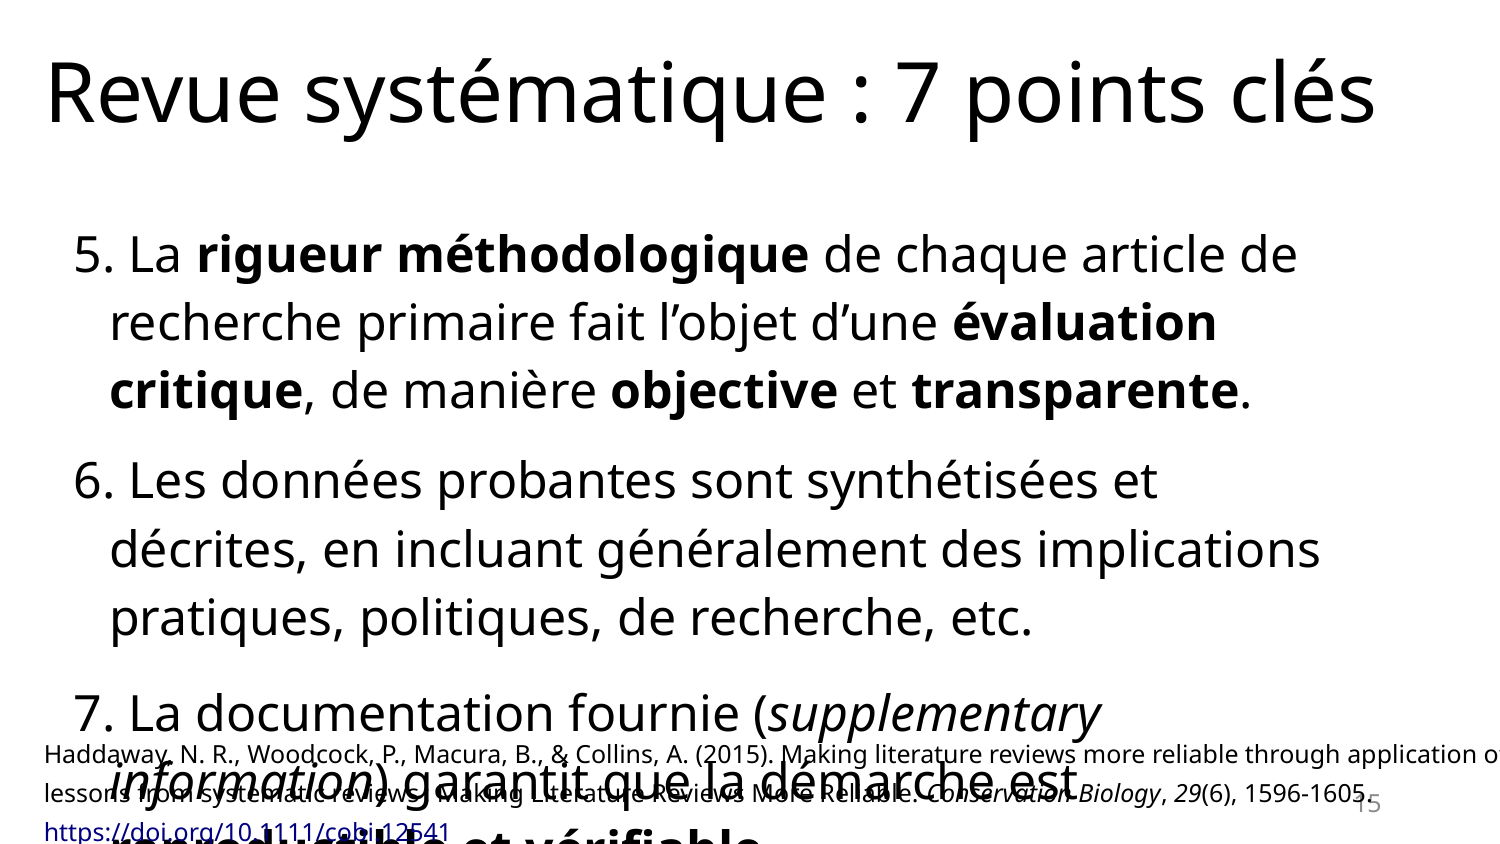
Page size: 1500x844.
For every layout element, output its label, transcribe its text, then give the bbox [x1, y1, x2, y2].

title Revue systématique : 7 points clés [29, 14, 1498, 178]
text_box Haddaway, N. R., Woodcock, P., Macura, B., & Collins, A. (2015). Making literature reviews more reliable through application of lessons from systematic reviews : Making Literature Reviews More Reliable. Conservation Biology, 29(6), 1596‑1605. https://doi.org/10.1111/cobi.12541 [28, 724, 1500, 827]
text_box La rigueur méthodologique de chaque article de recherche primaire fait l’objet d’une évaluation critique, de manière objective et transparente. Les données probantes sont synthétisées et décrites, en incluant généralement des implications pratiques, politiques, de recherche, etc. La documentation fournie (supplementary information) garantit que la démarche est reproductible et vérifiable. [59, 138, 1359, 724]
